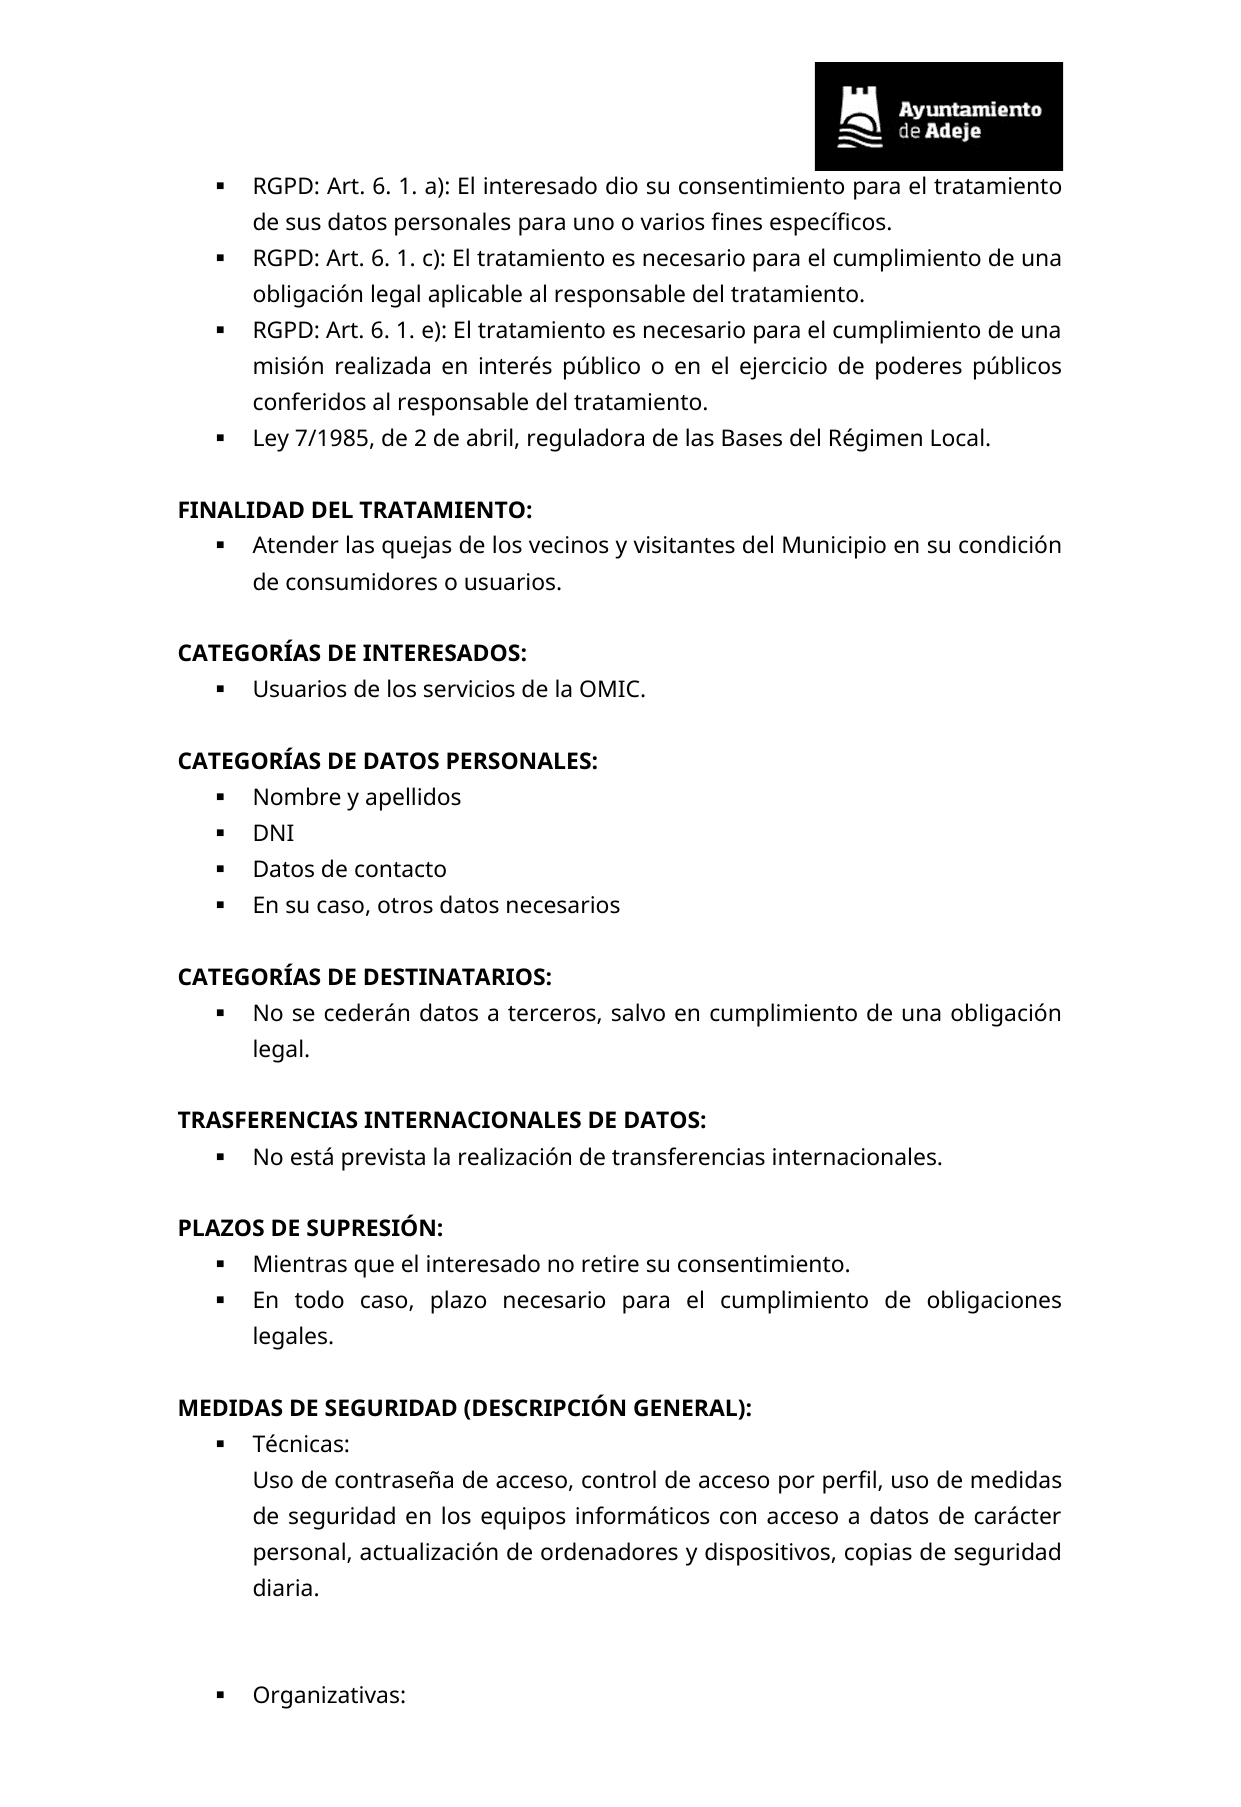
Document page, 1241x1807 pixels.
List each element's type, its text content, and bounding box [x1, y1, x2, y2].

list RGPD: Art. 6. 1. e): El tratamiento es necesario para el cumplimiento de una misión realizada en interés público o en el ejercicio de poderes públicos conferidos al responsable del tratamiento. [215, 314, 1063, 417]
list RGPD: Art. 6. 1. c): El tratamiento es necesario para el cumplimiento de una obligación legal aplicable al responsable del tratamiento. [215, 242, 1063, 309]
text TRASFERENCIAS INTERNACIONALES DE DATOS: [177, 1104, 1063, 1136]
list Atender las quejas de los vecinos y visitantes del Municipio en su condición de consumidores o usuarios. [215, 529, 1063, 597]
list Técnicas: [215, 1428, 1063, 1459]
list En todo caso, plazo necesario para el cumplimiento de obligaciones legales. [215, 1284, 1063, 1351]
list Mientras que el interesado no retire su consentimiento. [215, 1248, 1063, 1279]
list Nombre y apellidos [215, 781, 1063, 812]
list Ley 7/1985, de 2 de abril, reguladora de las Bases del Régimen Local. [215, 422, 1063, 453]
list En su caso, otros datos necesarios [215, 889, 1063, 920]
text PLAZOS DE SUPRESIÓN: [177, 1212, 1063, 1243]
text CATEGORÍAS DE INTERESADOS: [177, 637, 1063, 668]
list Organizativas: [215, 1679, 1063, 1711]
list RGPD: Art. 6. 1. a): El interesado dio su consentimiento para el tratamiento de sus datos personales para uno o varios fines específicos. [215, 170, 1063, 237]
text CATEGORÍAS DE DESTINATARIOS: [177, 961, 1063, 992]
list Datos de contacto [215, 853, 1063, 884]
list No está prevista la realización de transferencias internacionales. [215, 1140, 1063, 1172]
text FINALIDAD DEL TRATAMIENTO: [177, 493, 1063, 525]
list Uso de contraseña de acceso, control de acceso por perfil, uso de medidas de seguridad en los equipos informáticos con acceso a datos de carácter personal, actualización de ordenadores y dispositivos, copias de seguridad diaria. [252, 1464, 1063, 1603]
list DNI [215, 817, 1063, 848]
text MEDIDAS DE SEGURIDAD (DESCRIPCIÓN GENERAL): [177, 1392, 1063, 1423]
list Usuarios de los servicios de la OMIC. [215, 673, 1063, 704]
list No se cederán datos a terceros, salvo en cumplimiento de una obligación legal. [215, 997, 1063, 1064]
text CATEGORÍAS DE DATOS PERSONALES: [177, 745, 1063, 776]
